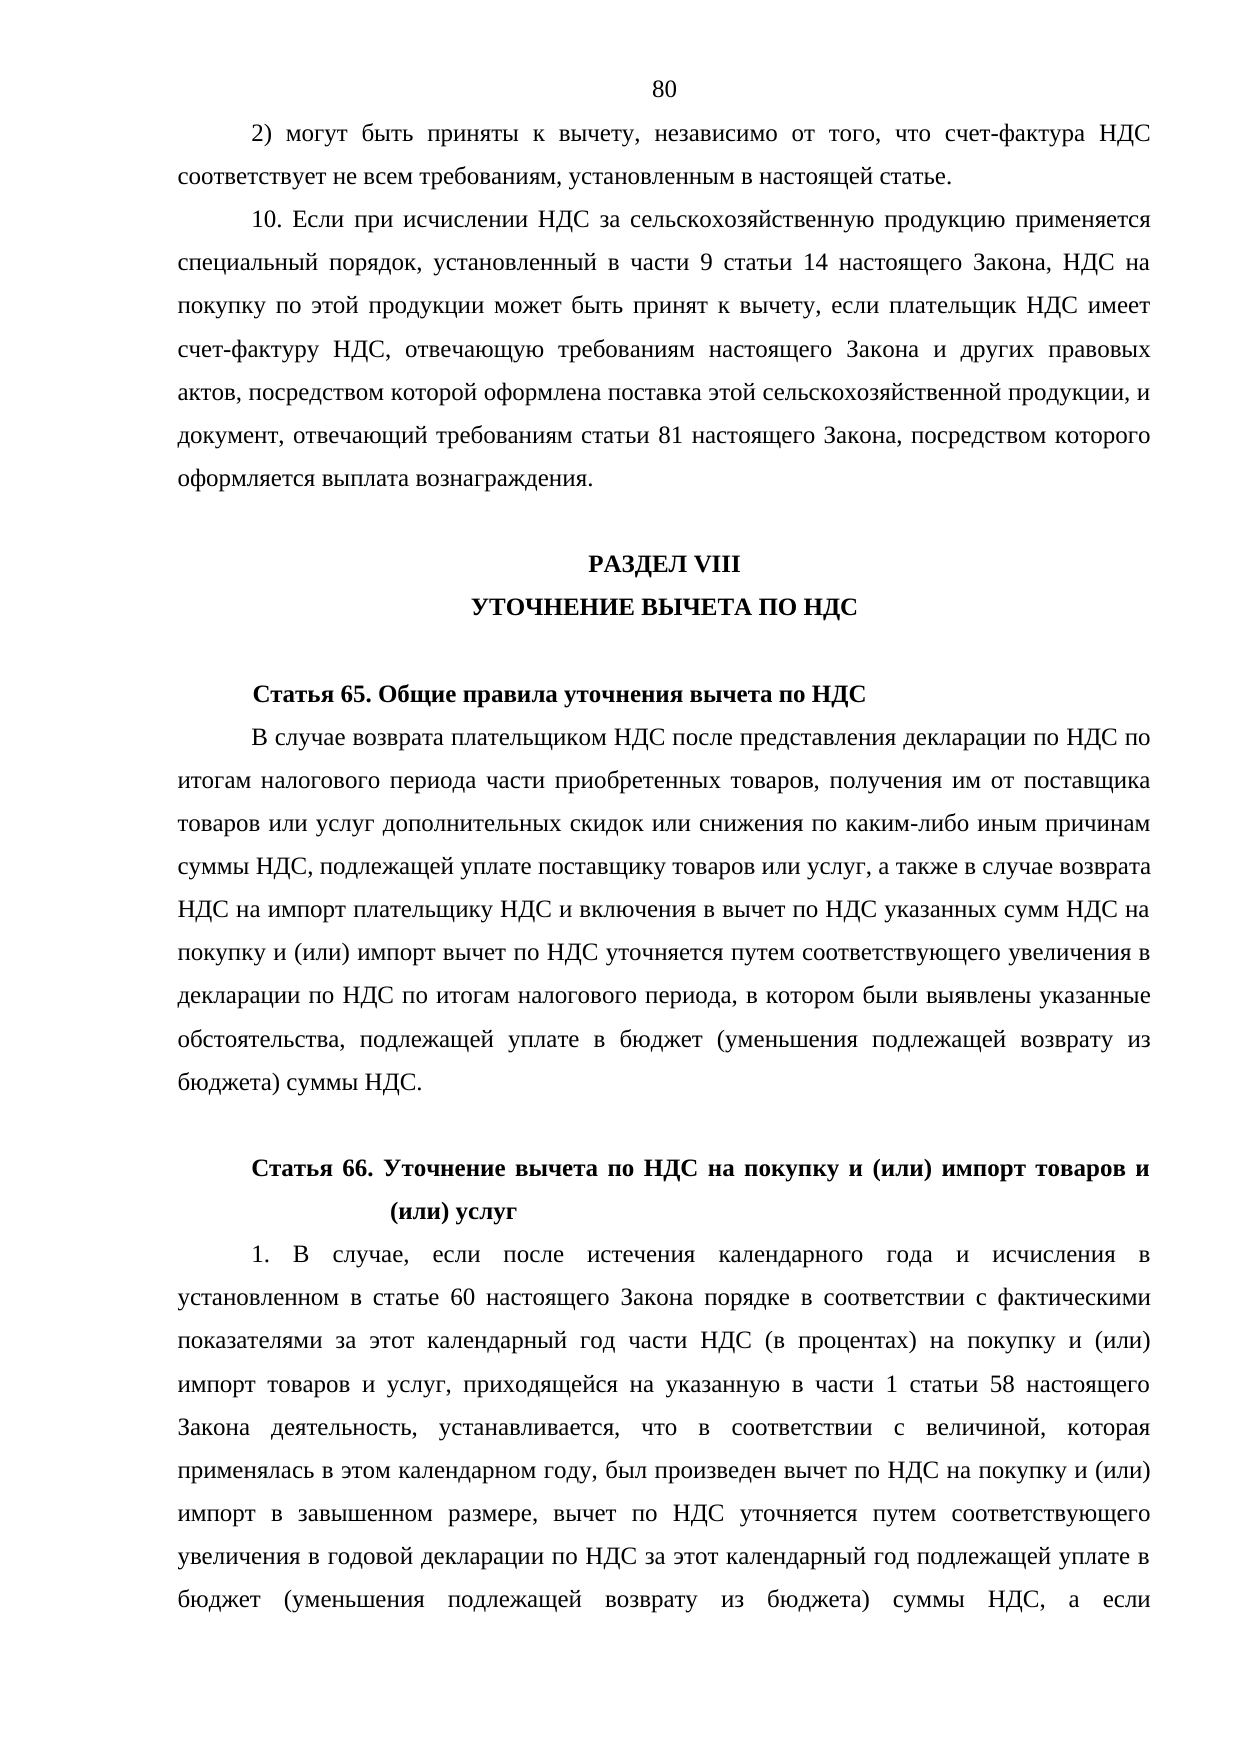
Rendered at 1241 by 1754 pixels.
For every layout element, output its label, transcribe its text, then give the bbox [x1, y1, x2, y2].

text 10. Если при исчислении НДС за сельскохозяйственную продукцию применяется специальный порядок, установленный в части 9 статьи 14 настоящего Закона, НДС на покупку по этой продукции может быть принят к вычету, если плательщик НДС имеет счет-фактуру НДС, отвечающую требованиям настоящего Закона и других правовых актов, посредством которой оформлена поставка этой сельскохозяйственной продукции, и документ, отвечающий требованиям статьи 81 настоящего Закона, посредством которого оформляется выплата вознаграждения. [177, 204, 1152, 492]
text В случае возврата плательщиком НДС после представления декларации по НДС по итогам налогового периода части приобретенных товаров, получения им от поставщика товаров или услуг дополнительных скидок или снижения по каким-либо иным причинам суммы НДС, подлежащей уплате поставщику товаров или услуг, а также в случае возврата НДС на импорт плательщику НДС и включения в вычет по НДС указанных сумм НДС на покупку и (или) импорт вычет по НДС уточняется путем соответствующего увеличения в декларации по НДС по итогам налогового периода, в котором были выявлены указанные обстоятельства, подлежащей уплате в бюджет (уменьшения подлежащей возврату из бюджета) суммы НДС. [177, 722, 1152, 1096]
text 1. В случае, если после истечения календарного года и исчисления в установленном в статье 60 настоящего Закона порядке в соответствии с фактическими показателями за этот календарный год части НДС (в процентах) на покупку и (или) импорт товаров и услуг, приходящейся на указанную в части 1 статьи 58 настоящего Закона деятельность, устанавливается, что в соответствии с величиной, которая применялась в этом календарном году, был произведен вычет по НДС на покупку и (или) импорт в завышенном размере, вычет по НДС уточняется путем соответствующего увеличения в годовой декларации по НДС за этот календарный год подлежащей уплате в бюджет (уменьшения подлежащей возврату из бюджета) суммы НДС, а если [177, 1239, 1152, 1613]
text УТОЧНЕНИЕ ВЫЧЕТА ПО НДС [177, 592, 1152, 621]
text Статья 65. Общие правила уточнения вычета по НДС [177, 679, 1152, 707]
text РАЗДЕЛ VIII [177, 549, 1152, 578]
text 2) могут быть приняты к вычету, независимо от того, что счет-фактура НДС соответствует не всем требованиям, установленным в настоящей статье. [177, 118, 1152, 190]
text Статья 66. Уточнение вычета по НДС на покупку и (или) импорт товаров и (или) услуг [251, 1153, 1152, 1225]
